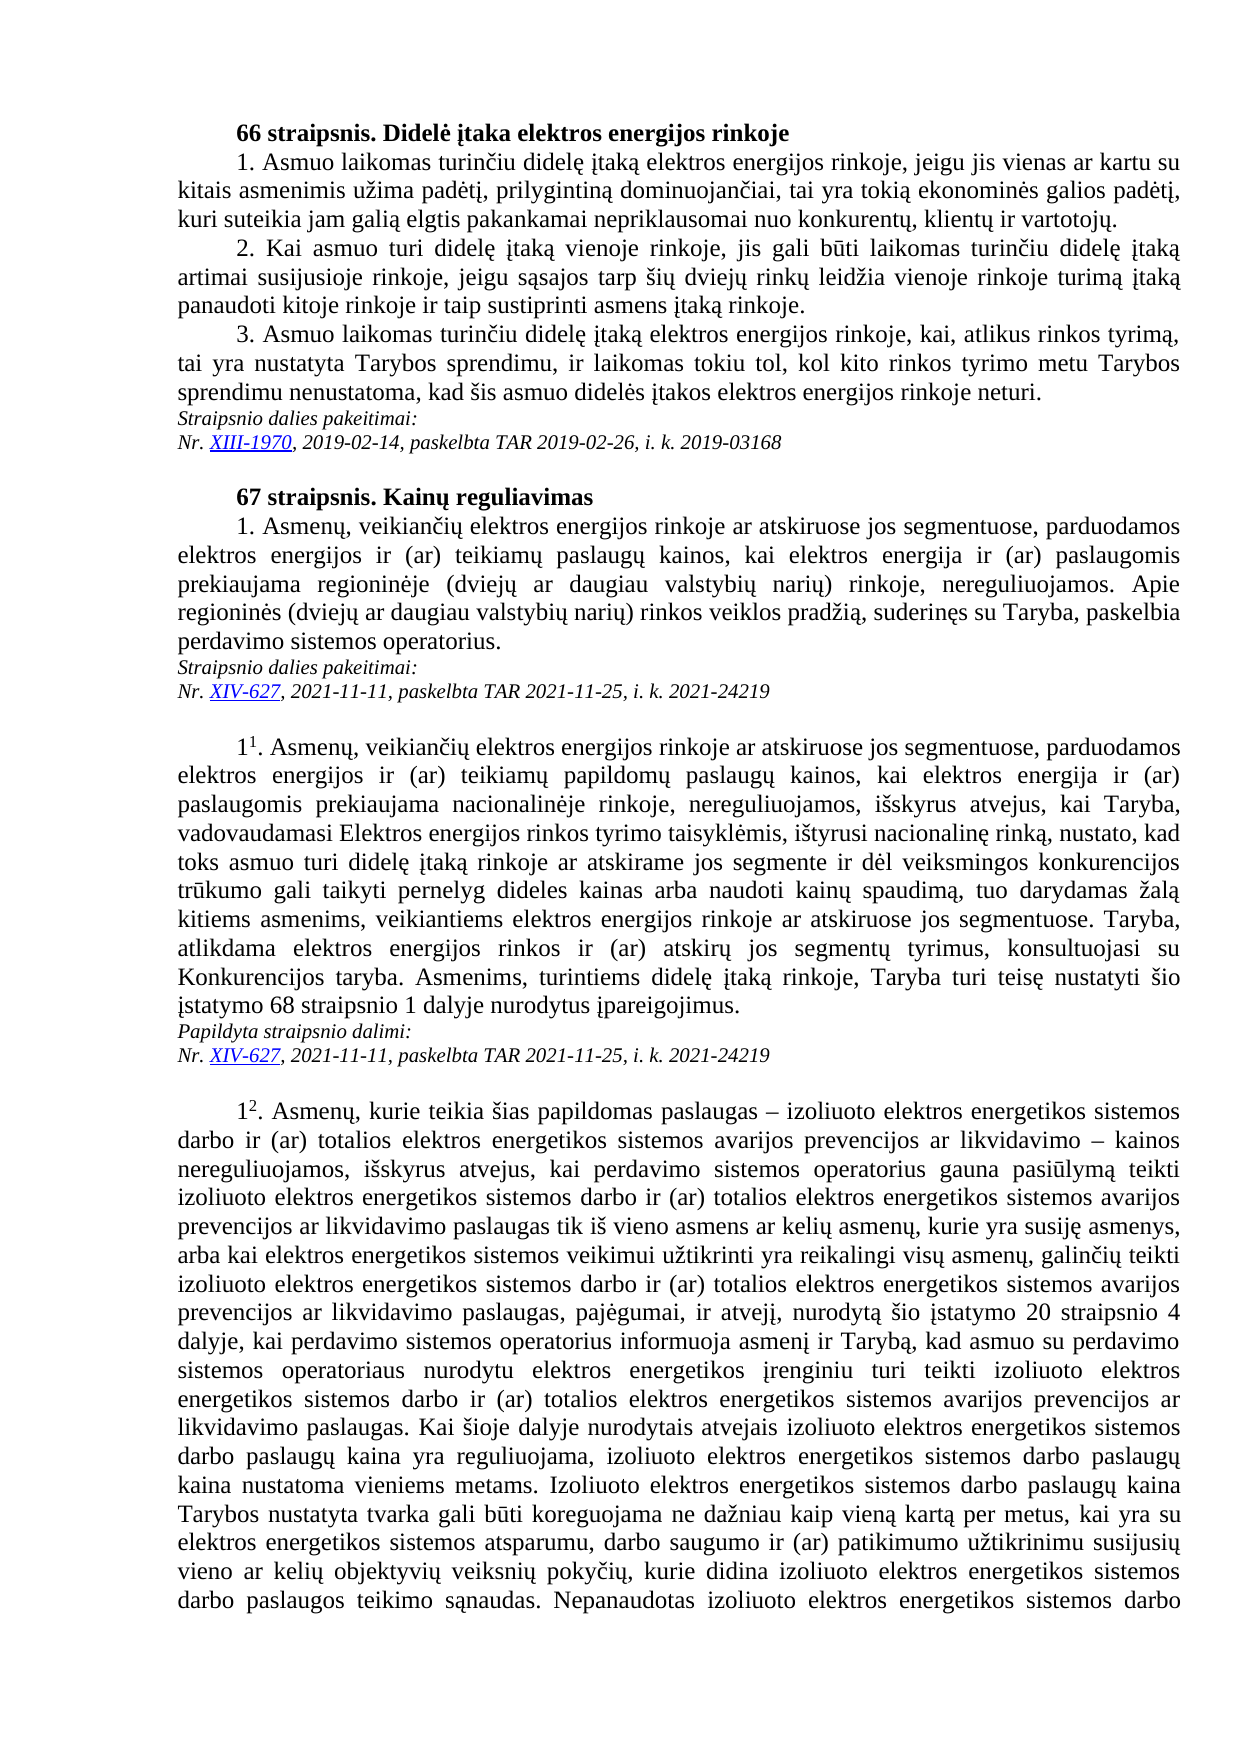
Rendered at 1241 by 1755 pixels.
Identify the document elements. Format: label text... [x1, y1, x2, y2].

text 66 straipsnis. Didelė įtaka elektros energijos rinkoje [177, 118, 1181, 147]
text Nr. XIV-627, 2021-11-11, paskelbta TAR 2021-11-25, i. k. 2021-24219 [177, 1043, 1181, 1067]
text Nr. XIII-1970, 2019-02-14, paskelbta TAR 2019-02-26, i. k. 2019-03168 [177, 430, 1181, 454]
text 1. Asmuo laikomas turinčiu didelę įtaką elektros energijos rinkoje, jeigu jis vienas ar kartu su kitais asmenimis užima padėtį, prilygintiną dominuojančiai, tai yra tokią ekonominės galios padėtį, kuri suteikia jam galią elgtis pakankamai nepriklausomai nuo konkurentų, klientų ir vartotojų. [177, 147, 1181, 233]
text 2. Kai asmuo turi didelę įtaką vienoje rinkoje, jis gali būti laikomas turinčiu didelę įtaką artimai susijusioje rinkoje, jeigu sąsajos tarp šių dviejų rinkų leidžia vienoje rinkoje turimą įtaką panaudoti kitoje rinkoje ir taip sustiprinti asmens įtaką rinkoje. [177, 233, 1181, 319]
text 11. Asmenų, veikiančių elektros energijos rinkoje ar atskiruose jos segmentuose, parduodamos elektros energijos ir (ar) teikiamų papildomų paslaugų kainos, kai elektros energija ir (ar) paslaugomis prekiaujama nacionalinėje rinkoje, nereguliuojamos, išskyrus atvejus, kai Taryba, vadovaudamasi Elektros energijos rinkos tyrimo taisyklėmis, ištyrusi nacionalinę rinką, nustato, kad toks asmuo turi didelę įtaką rinkoje ar atskirame jos segmente ir dėl veiksmingos konkurencijos trūkumo gali taikyti pernelyg dideles kainas arba naudoti kainų spaudimą, tuo darydamas žalą kitiems asmenims, veikiantiems elektros energijos rinkoje ar atskiruose jos segmentuose. Taryba, atlikdama elektros energijos rinkos ir (ar) atskirų jos segmentų tyrimus, konsultuojasi su Konkurencijos taryba. Asmenims, turintiems didelę įtaką rinkoje, Taryba turi teisę nustatyti šio įstatymo 68 straipsnio 1 dalyje nurodytus įpareigojimus. [177, 732, 1181, 1019]
text Straipsnio dalies pakeitimai: [177, 655, 1181, 679]
text 1. Asmenų, veikiančių elektros energijos rinkoje ar atskiruose jos segmentuose, parduodamos elektros energijos ir (ar) teikiamų paslaugų kainos, kai elektros energija ir (ar) paslaugomis prekiaujama regioninėje (dviejų ar daugiau valstybių narių) rinkoje, nereguliuojamos. Apie regioninės (dviejų ar daugiau valstybių narių) rinkos veiklos pradžią, suderinęs su Taryba, paskelbia perdavimo sistemos operatorius. [177, 511, 1181, 655]
text Straipsnio dalies pakeitimai: [177, 406, 1181, 430]
text 12. Asmenų, kurie teikia šias papildomas paslaugas – izoliuoto elektros energetikos sistemos darbo ir (ar) totalios elektros energetikos sistemos avarijos prevencijos ar likvidavimo – kainos nereguliuojamos, išskyrus atvejus, kai perdavimo sistemos operatorius gauna pasiūlymą teikti izoliuoto elektros energetikos sistemos darbo ir (ar) totalios elektros energetikos sistemos avarijos prevencijos ar likvidavimo paslaugas tik iš vieno asmens ar kelių asmenų, kurie yra susiję asmenys, arba kai elektros energetikos sistemos veikimui užtikrinti yra reikalingi visų asmenų, galinčių teikti izoliuoto elektros energetikos sistemos darbo ir (ar) totalios elektros energetikos sistemos avarijos prevencijos ar likvidavimo paslaugas, pajėgumai, ir atvejį, nurodytą šio įstatymo 20 straipsnio 4 dalyje, kai perdavimo sistemos operatorius informuoja asmenį ir Tarybą, kad asmuo su perdavimo sistemos operatoriaus nurodytu elektros energetikos įrenginiu turi teikti izoliuoto elektros energetikos sistemos darbo ir (ar) totalios elektros energetikos sistemos avarijos prevencijos ar likvidavimo paslaugas. Kai šioje dalyje nurodytais atvejais izoliuoto elektros energetikos sistemos darbo paslaugų kaina yra reguliuojama, izoliuoto elektros energetikos sistemos darbo paslaugų kaina nustatoma vieniems metams. Izoliuoto elektros energetikos sistemos darbo paslaugų kaina Tarybos nustatyta tvarka gali būti koreguojama ne dažniau kaip vieną kartą per metus, kai yra su elektros energetikos sistemos atsparumu, darbo saugumo ir (ar) patikimumo užtikrinimu susijusių vieno ar kelių objektyvių veiksnių pokyčių, kurie didina izoliuoto elektros energetikos sistemos darbo paslaugos teikimo sąnaudas. Nepanaudotas izoliuoto elektros energetikos sistemos darbo [177, 1096, 1181, 1614]
text Nr. XIV-627, 2021-11-11, paskelbta TAR 2021-11-25, i. k. 2021-24219 [177, 679, 1181, 703]
text Papildyta straipsnio dalimi: [177, 1019, 1181, 1043]
text 67 straipsnis. Kainų reguliavimas [177, 482, 1181, 511]
text 3. Asmuo laikomas turinčiu didelę įtaką elektros energijos rinkoje, kai, atlikus rinkos tyrimą, tai yra nustatyta Tarybos sprendimu, ir laikomas tokiu tol, kol kito rinkos tyrimo metu Tarybos sprendimu nenustatoma, kad šis asmuo didelės įtakos elektros energijos rinkoje neturi. [177, 319, 1181, 406]
